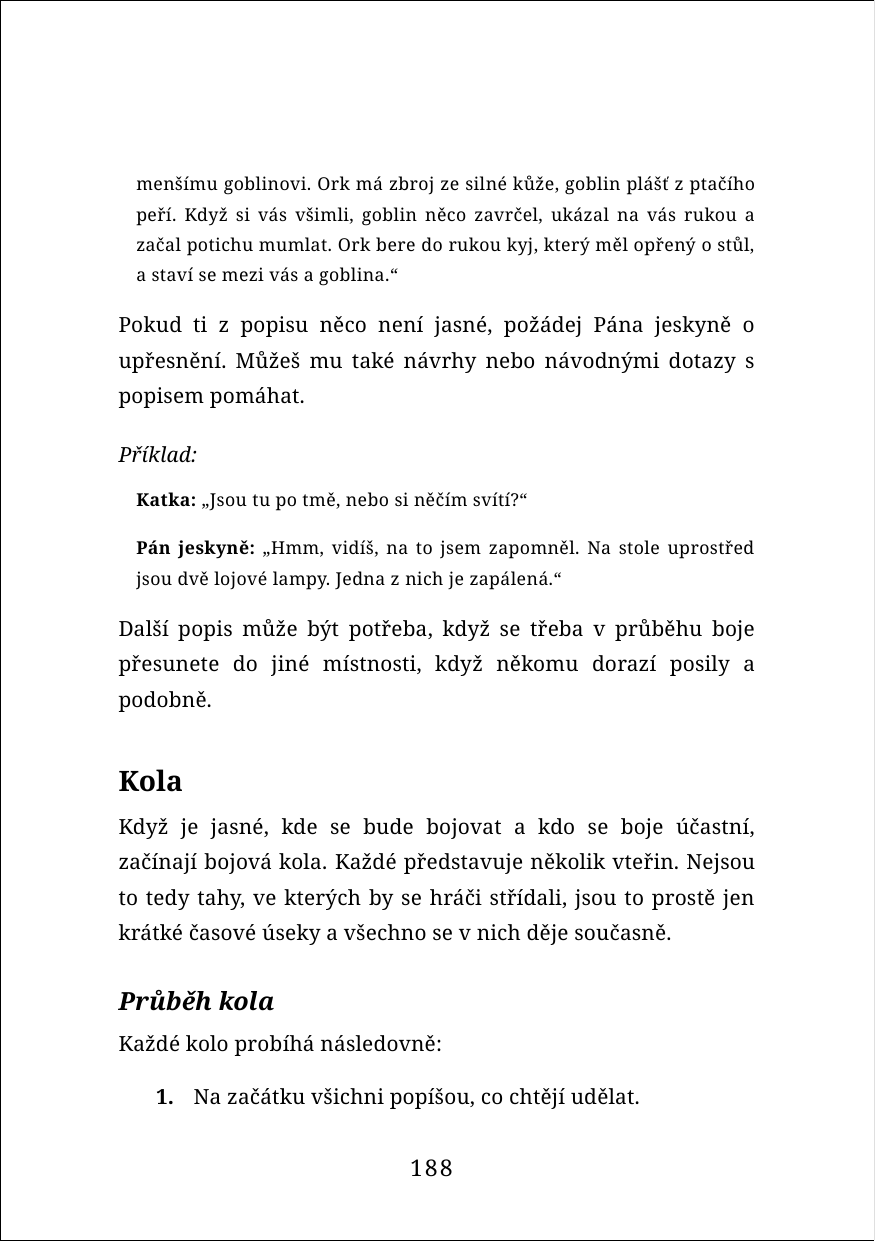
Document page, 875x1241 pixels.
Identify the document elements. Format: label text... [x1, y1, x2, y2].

text Katka: „Jsou tu po tmě, nebo si něčím svítí?“ [136, 488, 756, 512]
subtitle Průběh kola [118, 983, 756, 1017]
text Pán jeskyně: „Hmm, vidíš, na to jsem zapomněl. Na stole uprostřed jsou dvě lojové lampy. Jedna z nich je zapálená.“ [136, 536, 756, 590]
subtitle Kola [118, 762, 756, 800]
text Každé kolo probíhá následovně: [118, 1029, 756, 1058]
text Příklad: [118, 441, 756, 469]
list Na začátku všichni popíšou, co chtějí udělat. [156, 1082, 756, 1111]
text Pokud ti z popisu něco není jasné, požádej Pána jeskyně o upřesnění. Můžeš mu také návrhy nebo návodnými dotazy s popisem pomáhat. [118, 310, 756, 410]
text menšímu goblinovi. Ork má zbroj ze silné kůže, goblin plášť z ptačího peří. Když si vás všimli, goblin něco zavrčel, ukázal na vás rukou a začal potichu mumlat. Ork bere do rukou kyj, který měl opřený o stůl, a staví se mezi vás a goblina.“ [136, 172, 756, 287]
text Když je jasné, kde se bude bojovat a kdo se boje účastní, začínají bojová kola. Každé představuje několik vteřin. Nejsou to tedy tahy, ve kterých by se hráči střídali, jsou to prostě jen krátké časové úseky a všechno se v nich děje současně. [118, 812, 756, 947]
text Další popis může být potřeba, když se třeba v průběhu boje přesunete do jiné místnosti, když někomu dorazí posily a podobně. [118, 614, 756, 713]
